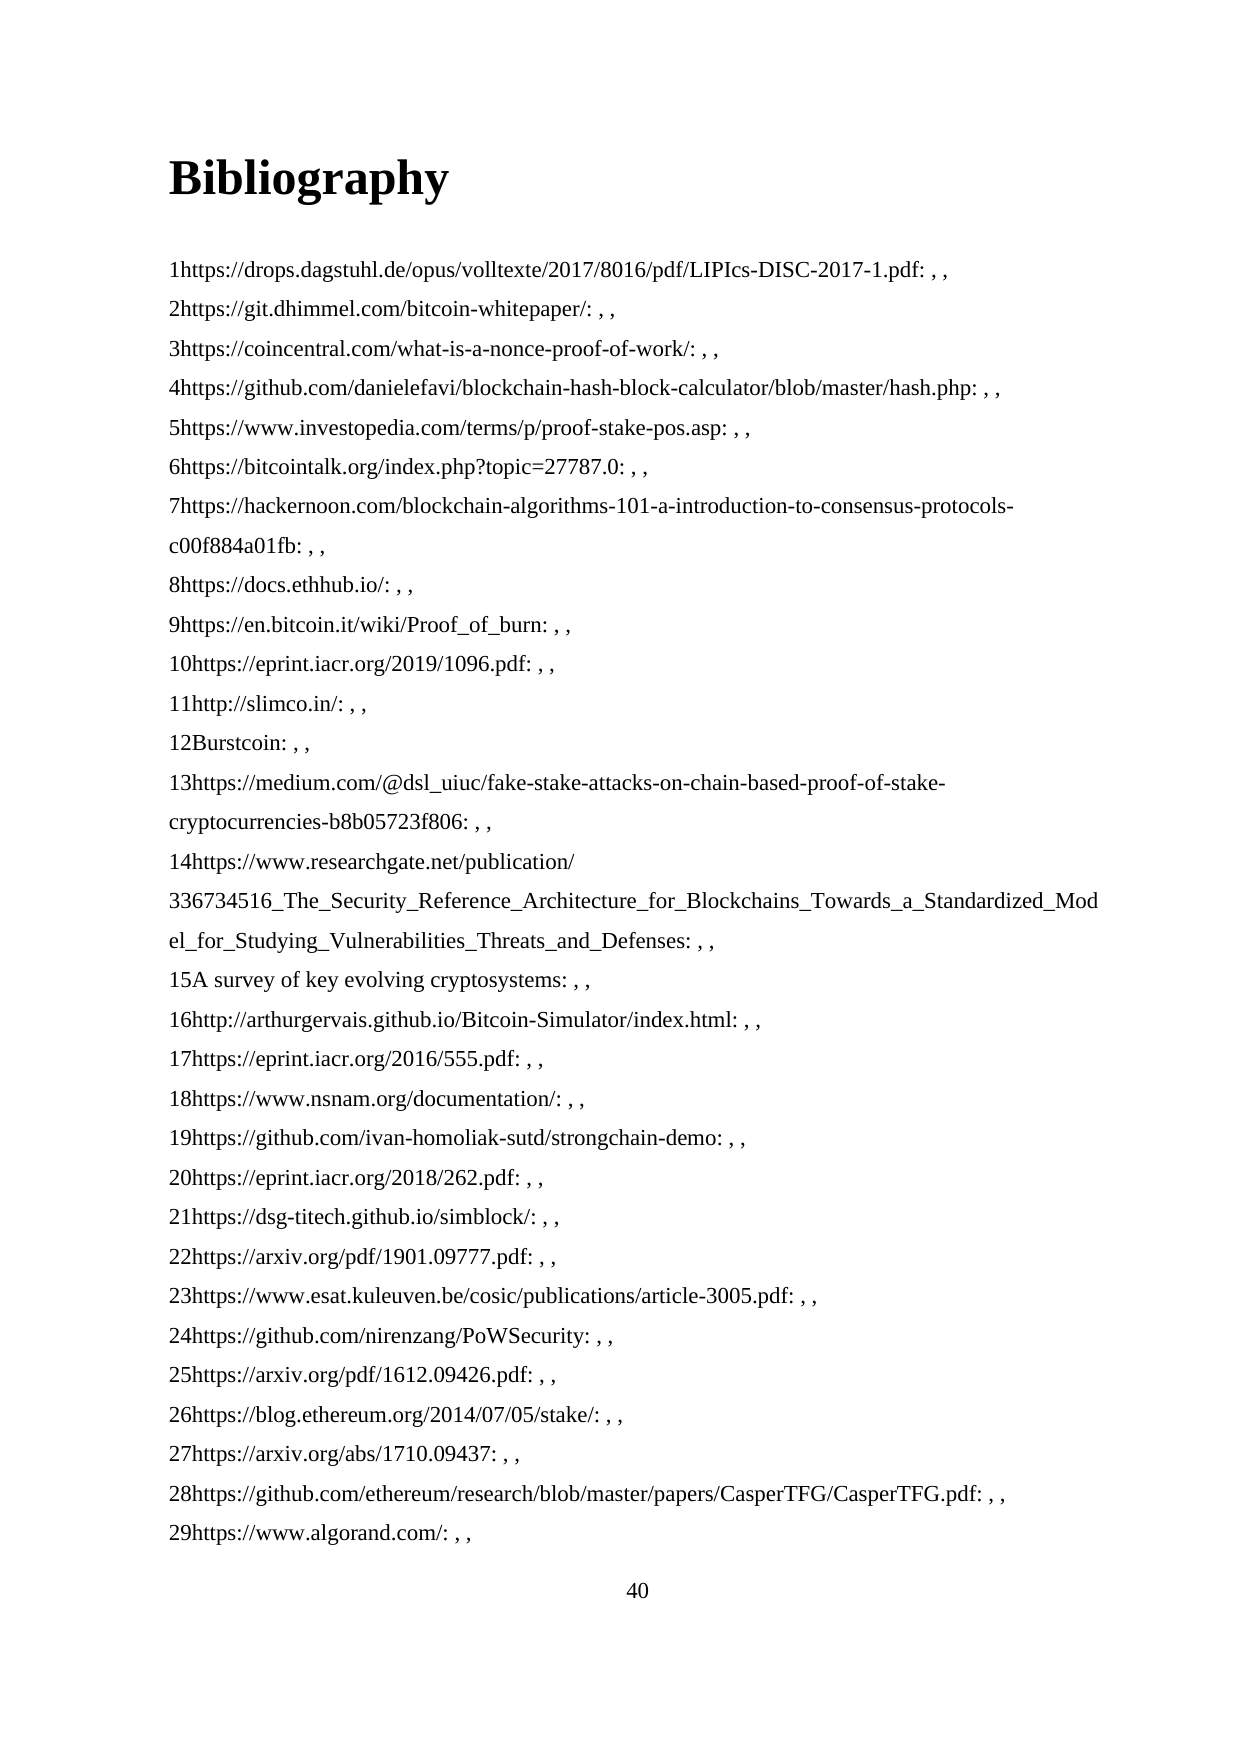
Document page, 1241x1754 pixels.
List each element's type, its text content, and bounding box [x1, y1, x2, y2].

text 29https://www.algorand.com/: , , [169, 1519, 1106, 1545]
text 20https://eprint.iacr.org/2018/262.pdf: , , [169, 1164, 1106, 1190]
text 2https://git.dhimmel.com/bitcoin-whitepaper/: , , [169, 295, 1106, 322]
text 12Burstcoin: , , [169, 729, 1106, 756]
text 4https://github.com/danielefavi/blockchain-hash-block-calculator/blob/master/hash.php: , , [169, 374, 1106, 401]
text 24https://github.com/nirenzang/PoWSecurity: , , [169, 1322, 1106, 1348]
text 27https://arxiv.org/abs/1710.09437: , , [169, 1440, 1106, 1466]
text Bibliography [169, 148, 1106, 205]
text 22https://arxiv.org/pdf/1901.09777.pdf: , , [169, 1243, 1106, 1269]
text 23https://www.esat.kuleuven.be/cosic/publications/article-3005.pdf: , , [169, 1282, 1106, 1308]
text 11http://slimco.in/: , , [169, 690, 1106, 716]
text 6https://bitcointalk.org/index.php?topic=27787.0: , , [169, 453, 1106, 479]
text 13https://medium.com/@dsl_uiuc/fake-stake-attacks-on-chain-based-proof-of-stake-cryptocurrencies-b8b05723f806: , , [169, 769, 1106, 835]
text 1https://drops.dagstuhl.de/opus/volltexte/2017/8016/pdf/LIPIcs-DISC-2017-1.pdf: , , [169, 256, 1106, 282]
text 3https://coincentral.com/what-is-a-nonce-proof-of-work/: , , [169, 335, 1106, 361]
text 9https://en.bitcoin.it/wiki/Proof_of_burn: , , [169, 611, 1106, 637]
text 21https://dsg-titech.github.io/simblock/: , , [169, 1203, 1106, 1229]
text 7https://hackernoon.com/blockchain-algorithms-101-a-introduction-to-consensus-protocols-c00f884a01fb: , , [169, 493, 1106, 558]
text 5https://www.investopedia.com/terms/p/proof-stake-pos.asp: , , [169, 414, 1106, 440]
text 17https://eprint.iacr.org/2016/555.pdf: , , [169, 1045, 1106, 1072]
text 28https://github.com/ethereum/research/blob/master/papers/CasperTFG/CasperTFG.pdf: , , [169, 1479, 1106, 1506]
text 26https://blog.ethereum.org/2014/07/05/stake/: , , [169, 1401, 1106, 1427]
text 15A survey of key evolving cryptosystems: , , [169, 966, 1106, 993]
text 10https://eprint.iacr.org/2019/1096.pdf: , , [169, 651, 1106, 677]
text 14https://www.researchgate.net/publication/336734516_The_Security_Reference_Architecture_for_Blockchains_Towards_a_Standardized_Model_for_Studying_Vulnerabilities_Threats_and_Defenses: , , [169, 848, 1106, 953]
text 16http://arthurgervais.github.io/Bitcoin-Simulator/index.html: , , [169, 1006, 1106, 1032]
text 19https://github.com/ivan-homoliak-sutd/strongchain-demo: , , [169, 1124, 1106, 1151]
text 8https://docs.ethhub.io/: , , [169, 572, 1106, 598]
text 25https://arxiv.org/pdf/1612.09426.pdf: , , [169, 1361, 1106, 1387]
text 18https://www.nsnam.org/documentation/: , , [169, 1085, 1106, 1111]
